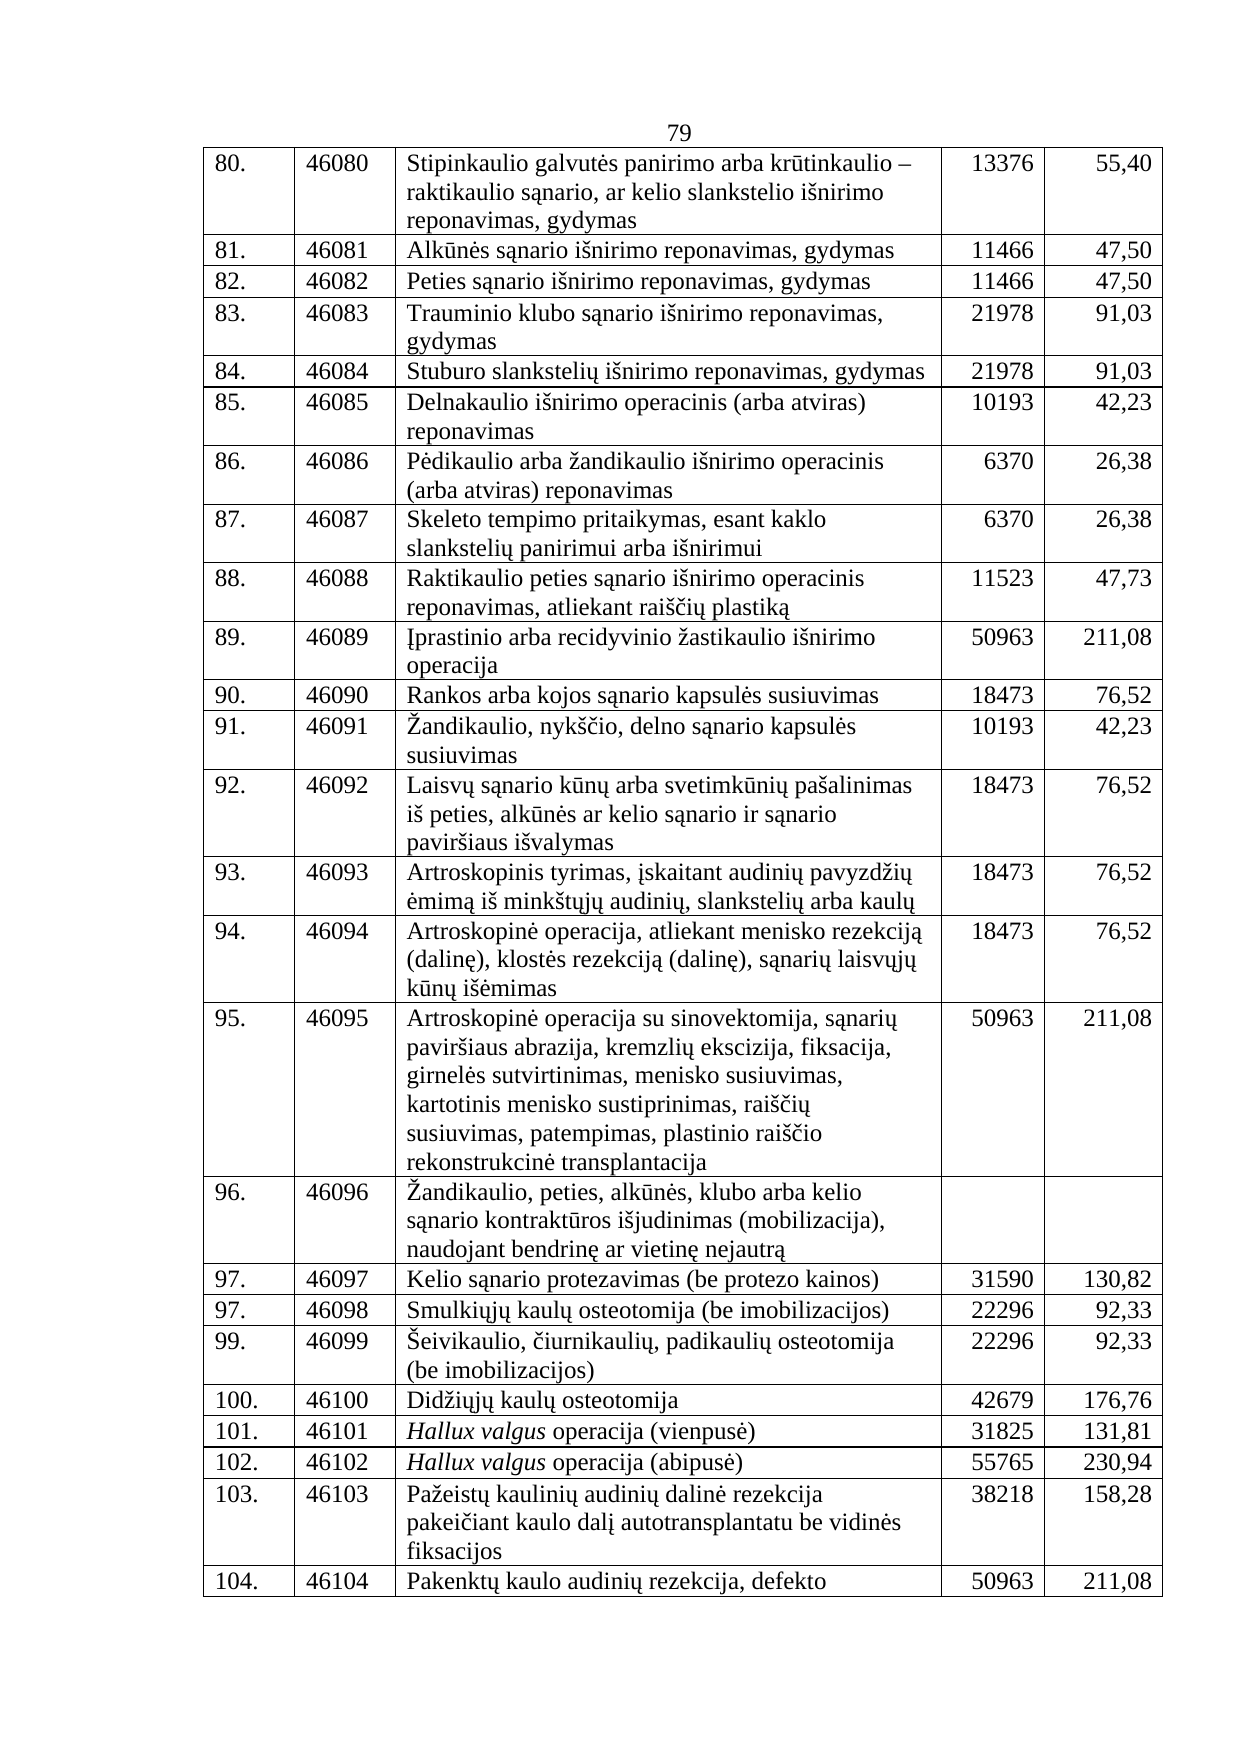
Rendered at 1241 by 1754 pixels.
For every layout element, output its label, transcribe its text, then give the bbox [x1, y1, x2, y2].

table_cell 230,94 [1045, 1448, 1162, 1478]
table_cell 46101 [295, 1416, 395, 1446]
table_cell 46082 [295, 266, 395, 297]
table_cell 130,82 [1045, 1264, 1162, 1294]
table_cell Laisvų sąnario kūnų arba svetimkūnių pašalinimas iš peties, alkūnės ar kelio sąnario ir sąnario paviršiaus išvalymas [396, 770, 941, 856]
table_cell Stuburo slankstelių išnirimo reponavimas, gydymas [396, 356, 941, 386]
table_cell [1163, 710, 1240, 769]
table_cell [1163, 265, 1240, 297]
table_cell [1163, 1478, 1240, 1565]
table_cell 46100 [295, 1385, 395, 1415]
table_cell Skeleto tempimo pritaikymas, esant kaklo slankstelių panirimui arba išnirimui [396, 505, 941, 562]
table_cell Artroskopinis tyrimas, įskaitant audinių pavyzdžių ėmimą iš minkštųjų audinių, slankstelių arba kaulų [396, 857, 941, 915]
table_cell 46090 [295, 680, 395, 710]
table_cell [942, 1177, 1044, 1263]
table_cell 86. [204, 446, 294, 503]
table_cell 18473 [942, 680, 1044, 710]
table_cell Pakenktų kaulo audinių rezekcija, defekto [396, 1566, 941, 1596]
table_cell 46093 [295, 857, 395, 915]
table_cell Didžiųjų kaulų osteotomija [396, 1385, 941, 1415]
table_cell Pėdikaulio arba žandikaulio išnirimo operacinis (arba atviras) reponavimas [396, 446, 941, 503]
table_cell 46080 [295, 148, 395, 234]
table_cell 21978 [942, 356, 1044, 386]
table_cell 82. [204, 266, 294, 297]
table_cell Žandikaulio, nykščio, delno sąnario kapsulės susiuvimas [396, 711, 941, 769]
table_cell 46086 [295, 446, 395, 503]
table_cell [1163, 445, 1240, 503]
table_cell 18473 [942, 770, 1044, 856]
table_cell Smulkiųjų kaulų osteotomija (be imobilizacijos) [396, 1295, 941, 1325]
table_cell 22296 [942, 1326, 1044, 1384]
table_cell 46088 [295, 563, 395, 621]
table_cell 92,33 [1045, 1326, 1162, 1384]
table_cell 95. [204, 1003, 294, 1176]
table_cell 176,76 [1045, 1385, 1162, 1415]
table_cell Raktikaulio peties sąnario išnirimo operacinis reponavimas, atliekant raiščių plastiką [396, 563, 941, 621]
table_cell 11466 [942, 235, 1044, 265]
table_cell 102. [204, 1448, 294, 1478]
table_cell 47,50 [1045, 266, 1162, 297]
table_cell 46083 [295, 298, 395, 355]
table_cell 92. [204, 770, 294, 856]
table_cell 55,40 [1045, 148, 1162, 234]
table_cell Kelio sąnario protezavimas (be protezo kainos) [396, 1264, 941, 1294]
table_cell [1163, 1263, 1240, 1294]
table_cell Artroskopinė operacija su sinovektomija, sąnarių paviršiaus abrazija, kremzlių ekscizija, fiksacija, girnelės sutvirtinimas, menisko susiuvimas, kartotinis menisko sustiprinimas, raiščių susiuvimas, patempimas, plastinio raiščio rekonstrukcinė transplantacija [396, 1003, 941, 1176]
table_cell 18473 [942, 916, 1044, 1002]
table_cell 47,50 [1045, 235, 1162, 265]
table_cell Žandikaulio, peties, alkūnės, klubo arba kelio sąnario kontraktūros išjudinimas (mobilizacija), naudojant bendrinę ar vietinę nejautrą [396, 1177, 941, 1263]
table_cell [1045, 1177, 1162, 1263]
table_cell 47,73 [1045, 563, 1162, 621]
table_cell [1163, 1176, 1240, 1263]
table_cell 91,03 [1045, 356, 1162, 386]
table_cell [1163, 355, 1240, 386]
table_cell 42,23 [1045, 711, 1162, 769]
table_cell [1163, 1294, 1240, 1325]
table_cell 90. [204, 680, 294, 710]
table_cell Artroskopinė operacija, atliekant menisko rezekciją (dalinę), klostės rezekciją (dalinę), sąnarių laisvųjų kūnų išėmimas [396, 916, 941, 1002]
table_cell 46084 [295, 356, 395, 386]
table_cell 26,38 [1045, 505, 1162, 562]
table_cell 94. [204, 916, 294, 1002]
table_cell 87. [204, 505, 294, 562]
table_cell [1163, 621, 1240, 679]
table_cell 211,08 [1045, 622, 1162, 679]
table_cell 55765 [942, 1448, 1044, 1478]
table_cell 97. [204, 1295, 294, 1325]
table_cell 89. [204, 622, 294, 679]
table_cell Pažeistų kaulinių audinių dalinė rezekcija pakeičiant kaulo dalį autotransplantatu be vidinės fiksacijos [396, 1479, 941, 1565]
table_cell Rankos arba kojos sąnario kapsulės susiuvimas [396, 680, 941, 710]
table_cell 50963 [942, 1003, 1044, 1176]
table_cell 46096 [295, 1177, 395, 1263]
table_cell 91,03 [1045, 298, 1162, 355]
table_cell 103. [204, 1479, 294, 1565]
table_cell 42679 [942, 1385, 1044, 1415]
table_cell [1163, 1002, 1240, 1176]
table_cell 46102 [295, 1448, 395, 1478]
table_cell 46092 [295, 770, 395, 856]
table_cell [1163, 915, 1240, 1002]
table_cell [1163, 679, 1240, 710]
table_cell 46085 [295, 388, 395, 445]
table_cell 99. [204, 1326, 294, 1384]
table_cell 46091 [295, 711, 395, 769]
table_cell 83. [204, 298, 294, 355]
table_cell 85. [204, 388, 294, 445]
table_cell 11466 [942, 266, 1044, 297]
table_cell 50963 [942, 1566, 1044, 1596]
table_cell 93. [204, 857, 294, 915]
table_cell 76,52 [1045, 770, 1162, 856]
table_cell 18473 [942, 857, 1044, 915]
table_cell 97. [204, 1264, 294, 1294]
table_cell 21978 [942, 298, 1044, 355]
table_cell [1163, 386, 1240, 445]
table_cell Šeivikaulio, čiurnikaulių, padikaulių osteotomija (be imobilizacijos) [396, 1326, 941, 1384]
table_cell Delnakaulio išnirimo operacinis (arba atviras) reponavimas [396, 388, 941, 445]
table_cell 84. [204, 356, 294, 386]
table_cell 91. [204, 711, 294, 769]
table_cell 31590 [942, 1264, 1044, 1294]
table_cell 22296 [942, 1295, 1044, 1325]
table_cell Stipinkaulio galvutės panirimo arba krūtinkaulio – raktikaulio sąnario, ar kelio slankstelio išnirimo reponavimas, gydymas [396, 148, 941, 234]
table_cell Hallux valgus operacija (abipusė) [396, 1448, 941, 1478]
table_cell Alkūnės sąnario išnirimo reponavimas, gydymas [396, 235, 941, 265]
table_cell 10193 [942, 711, 1044, 769]
table_cell 13376 [942, 148, 1044, 234]
table_cell [1163, 1384, 1240, 1415]
table_cell 100. [204, 1385, 294, 1415]
table_cell [1163, 297, 1240, 355]
table_cell Trauminio klubo sąnario išnirimo reponavimas, gydymas [396, 298, 941, 355]
table_cell 46089 [295, 622, 395, 679]
table_cell 76,52 [1045, 680, 1162, 710]
table_cell Įprastinio arba recidyvinio žastikaulio išnirimo operacija [396, 622, 941, 679]
table_cell 46095 [295, 1003, 395, 1176]
table_cell 46097 [295, 1264, 395, 1294]
table_cell 46103 [295, 1479, 395, 1565]
table_cell [1163, 1565, 1240, 1596]
table_cell 158,28 [1045, 1479, 1162, 1565]
table_cell 101. [204, 1416, 294, 1446]
table_cell 42,23 [1045, 388, 1162, 445]
table_cell 88. [204, 563, 294, 621]
table_cell 46098 [295, 1295, 395, 1325]
table_cell [1163, 769, 1240, 856]
table_cell 31825 [942, 1416, 1044, 1446]
table_cell [1163, 1325, 1240, 1384]
table_cell 104. [204, 1566, 294, 1596]
table_cell 211,08 [1045, 1566, 1162, 1596]
table_cell 76,52 [1045, 916, 1162, 1002]
table_cell 26,38 [1045, 446, 1162, 503]
table_cell [1163, 1415, 1240, 1446]
table_cell 96. [204, 1177, 294, 1263]
table_cell [1163, 856, 1240, 915]
table_cell 46094 [295, 916, 395, 1002]
table_cell [1163, 562, 1240, 621]
table_cell 46104 [295, 1566, 395, 1596]
table_cell 80. [204, 148, 294, 234]
table_cell 6370 [942, 505, 1044, 562]
table_cell 46099 [295, 1326, 395, 1384]
table_cell 11523 [942, 563, 1044, 621]
table_cell 10193 [942, 388, 1044, 445]
table_cell 92,33 [1045, 1295, 1162, 1325]
table_cell [1163, 234, 1240, 265]
table_cell 6370 [942, 446, 1044, 503]
table_cell Peties sąnario išnirimo reponavimas, gydymas [396, 266, 941, 297]
table_cell 50963 [942, 622, 1044, 679]
table_cell [1163, 504, 1240, 562]
table_cell 131,81 [1045, 1416, 1162, 1446]
table_cell 211,08 [1045, 1003, 1162, 1176]
table_cell Hallux valgus operacija (vienpusė) [396, 1416, 941, 1446]
table_cell 76,52 [1045, 857, 1162, 915]
table_cell 81. [204, 235, 294, 265]
table_cell [1163, 147, 1240, 234]
table_cell 38218 [942, 1479, 1044, 1565]
table_cell 46081 [295, 235, 395, 265]
table_cell [1163, 1446, 1240, 1478]
table_cell 46087 [295, 505, 395, 562]
